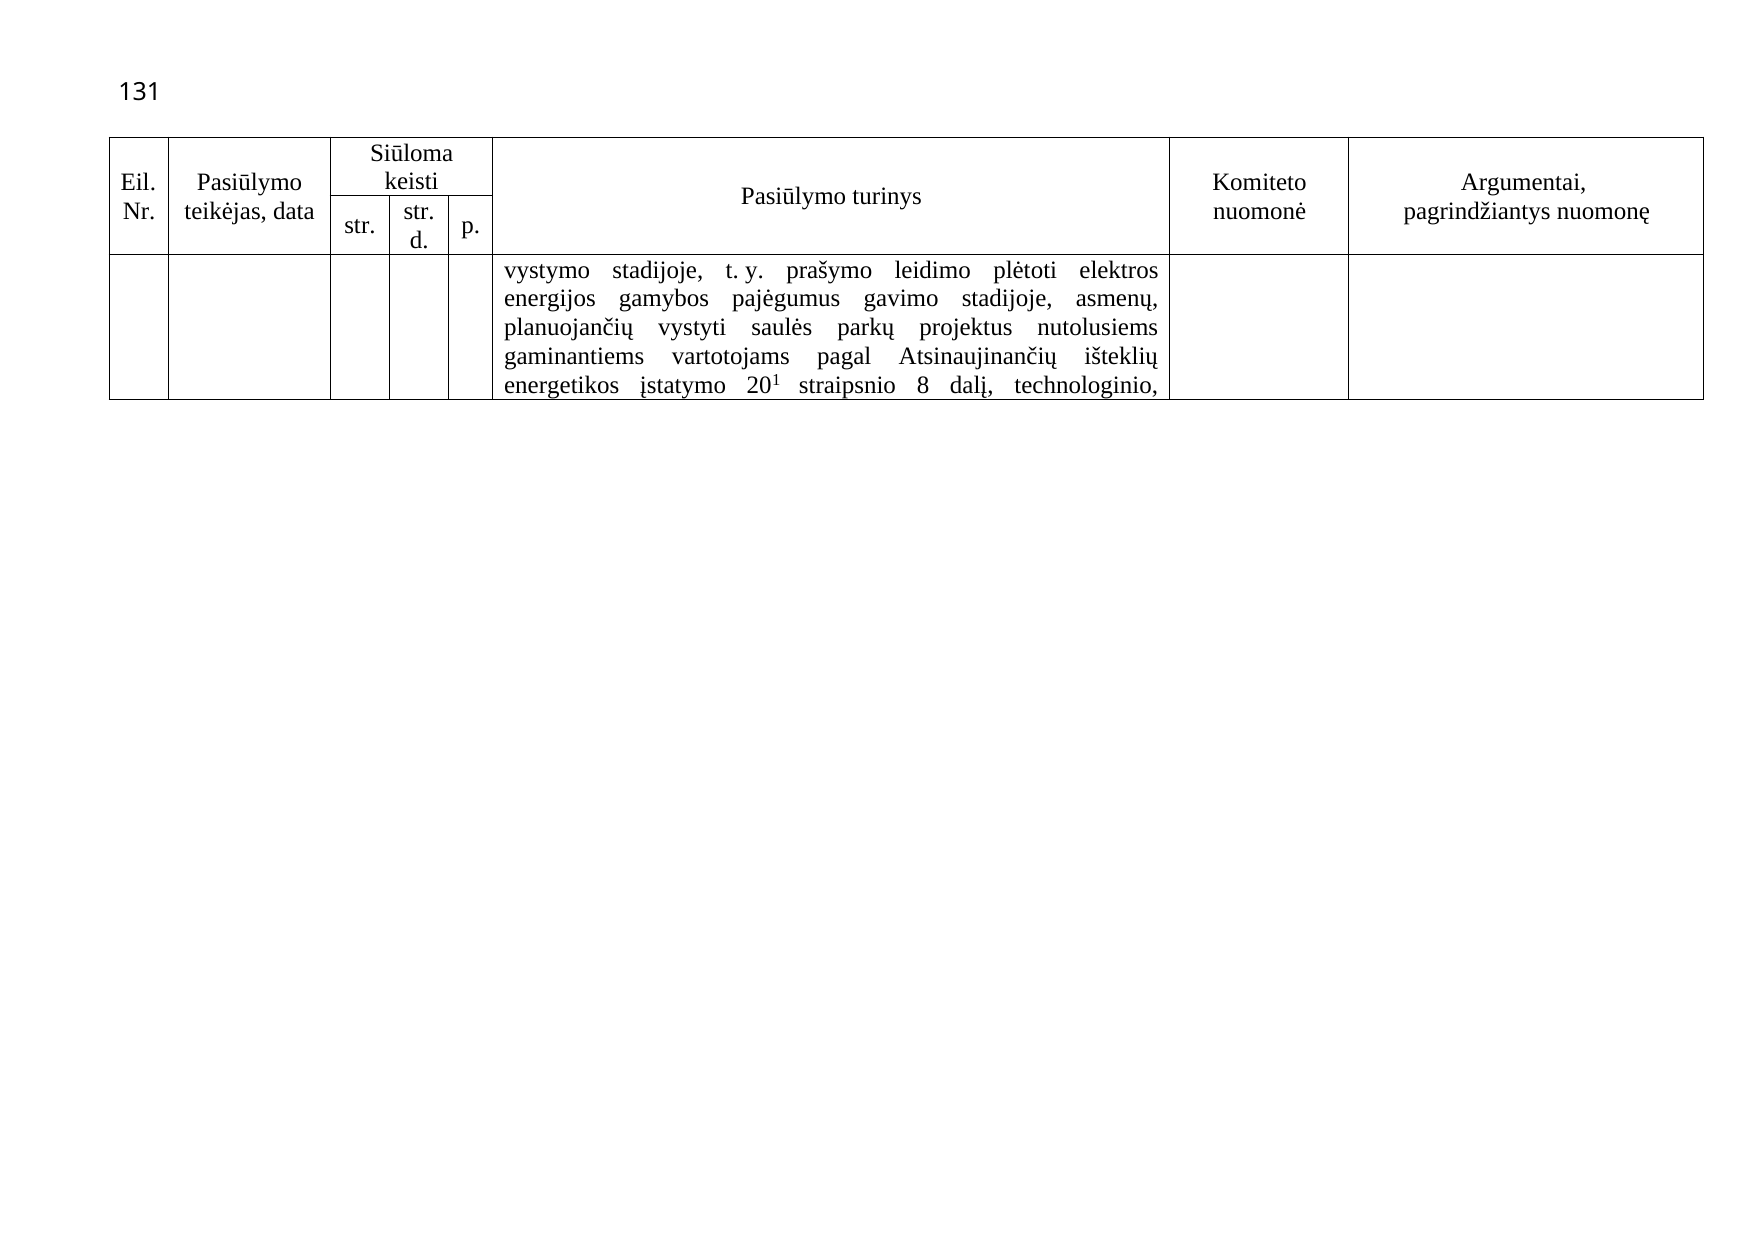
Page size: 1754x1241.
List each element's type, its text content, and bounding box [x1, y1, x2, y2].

table_cell vystymo stadijoje, t. y. prašymo leidimo plėtoti elektros energijos gamybos pajėgumus gavimo stadijoje, asmenų, planuojančių vystyti saulės parkų projektus nutolusiems gaminantiems vartotojams pagal Atsinaujinančių išteklių energetikos įstatymo 201 straipsnio 8 dalį, technologinio, [493, 255, 1169, 398]
table_cell [331, 255, 389, 398]
table_header Komiteto nuomonė [1170, 138, 1348, 254]
table_cell [390, 255, 448, 398]
table_cell [449, 255, 492, 398]
table_cell str. [331, 196, 389, 254]
table_header Siūloma keisti [331, 138, 492, 195]
table_cell [1349, 255, 1703, 398]
table_header Pasiūlymo turinys [493, 138, 1169, 254]
table_header Argumentai, pagrindžiantys nuomonę [1349, 138, 1703, 254]
table_cell p. [449, 196, 492, 254]
table_cell [110, 255, 168, 398]
table_cell str. d. [390, 196, 448, 254]
table_header Pasiūlymo teikėjas, data [169, 138, 330, 254]
table_cell [169, 255, 330, 398]
table_cell [1170, 255, 1348, 398]
table_header Eil. Nr. [110, 138, 168, 254]
